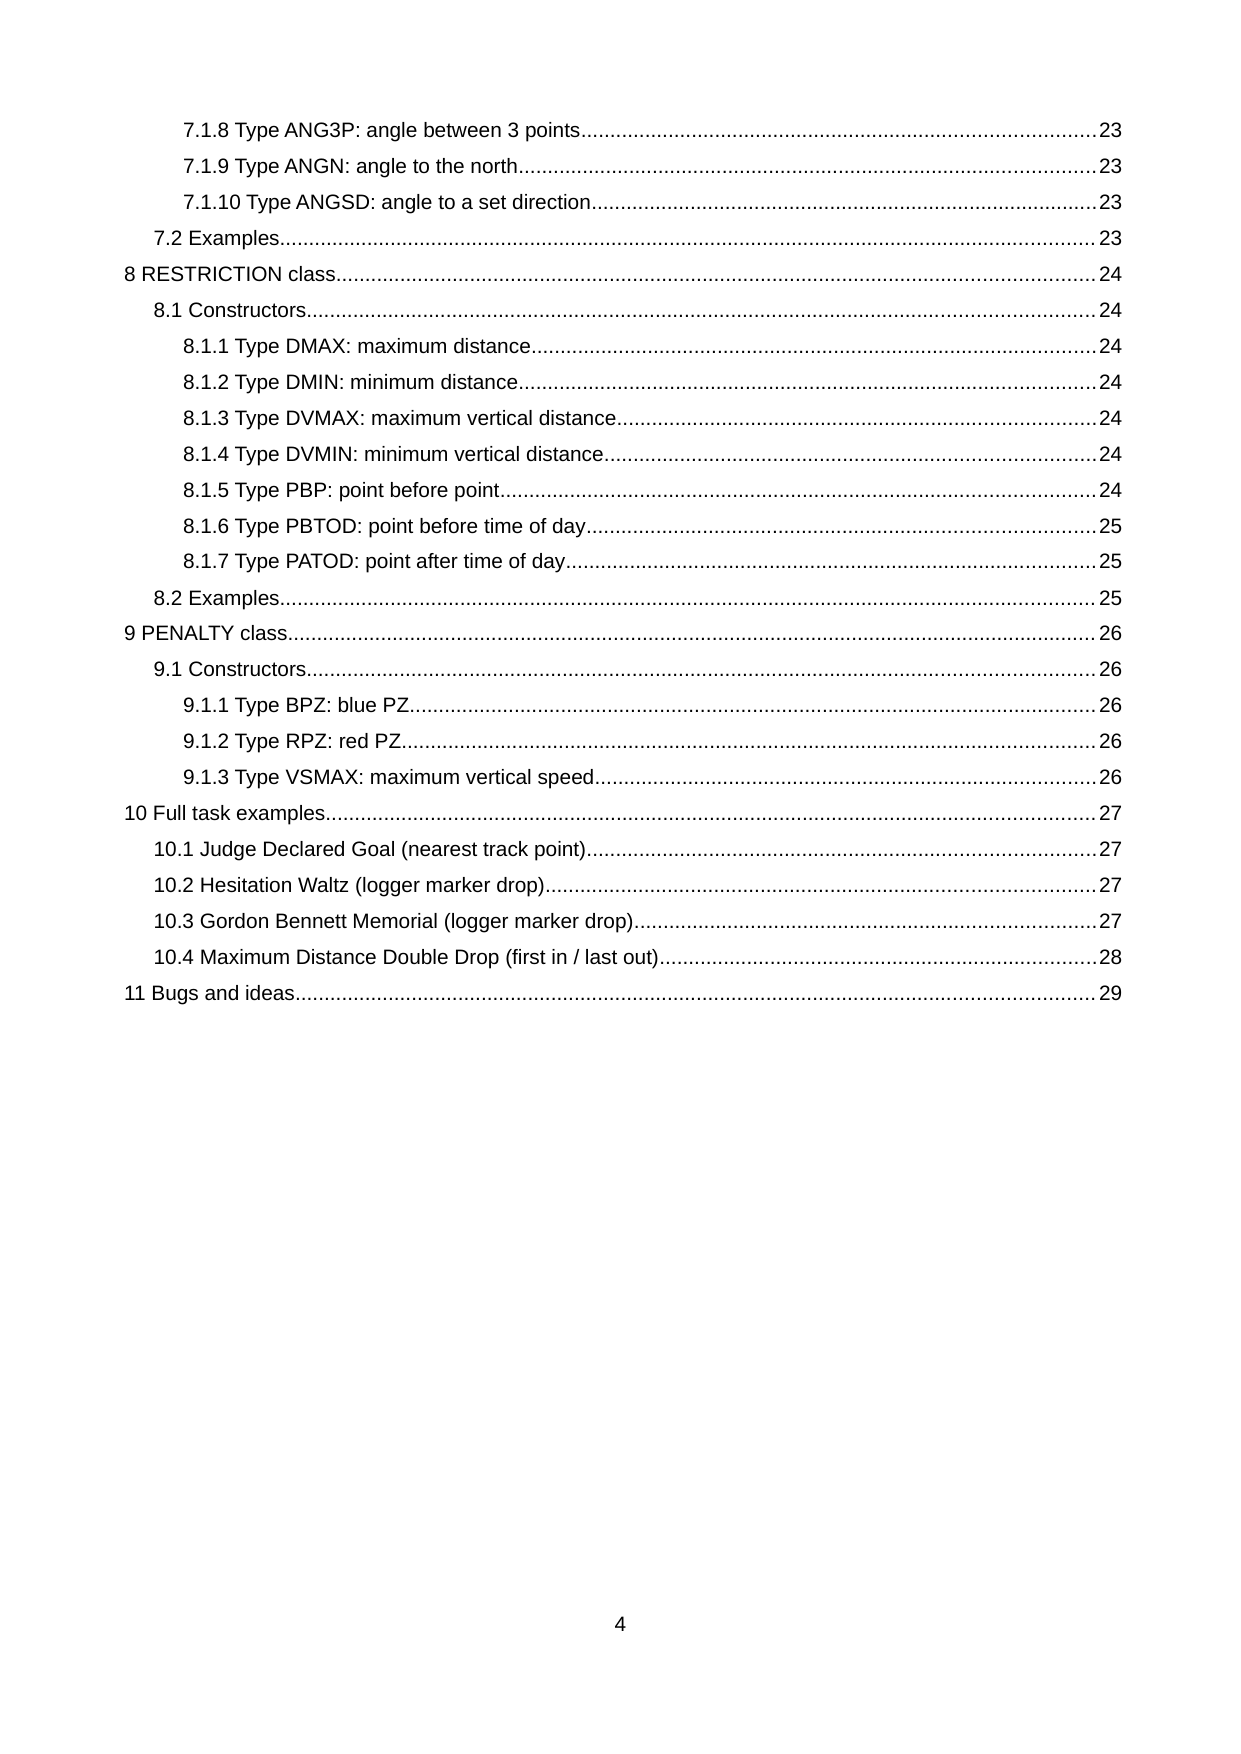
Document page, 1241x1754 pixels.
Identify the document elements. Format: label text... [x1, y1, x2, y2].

text 11 Bugs and ideas 29 [118, 981, 1122, 1004]
text 10.4 Maximum Distance Double Drop (first in / last out) 28 [148, 945, 1122, 969]
text 8 RESTRICTION class 24 [118, 262, 1122, 286]
text 9.1.2 Type RPZ: red PZ 26 [177, 729, 1122, 753]
text 8.1.5 Type PBP: point before point 24 [177, 477, 1122, 501]
text 7.1.9 Type ANGN: angle to the north 23 [177, 154, 1122, 178]
text 8.2 Examples 25 [148, 585, 1122, 609]
text 9 PENALTY class 26 [118, 621, 1122, 645]
text 8.1.2 Type DMIN: minimum distance 24 [177, 370, 1122, 394]
text 7.1.8 Type ANG3P: angle between 3 points 23 [177, 118, 1122, 142]
text 10.2 Hesitation Waltz (logger marker drop) 27 [148, 873, 1122, 897]
text 8.1.6 Type PBTOD: point before time of day 25 [177, 513, 1122, 537]
text 10.3 Gordon Bennett Memorial (logger marker drop) 27 [148, 909, 1122, 933]
text 10.1 Judge Declared Goal (nearest track point) 27 [148, 837, 1122, 861]
text 9.1.3 Type VSMAX: maximum vertical speed 26 [177, 765, 1122, 789]
text 8.1.4 Type DVMIN: minimum vertical distance 24 [177, 442, 1122, 466]
text 7.2 Examples 23 [148, 226, 1122, 250]
text 9.1.1 Type BPZ: blue PZ 26 [177, 693, 1122, 717]
text 7.1.10 Type ANGSD: angle to a set direction 23 [177, 190, 1122, 214]
text 8.1.3 Type DVMAX: maximum vertical distance 24 [177, 406, 1122, 429]
text 10 Full task examples 27 [118, 801, 1122, 825]
text 8.1 Constructors 24 [148, 298, 1122, 322]
text 9.1 Constructors 26 [148, 657, 1122, 681]
text 8.1.7 Type PATOD: point after time of day 25 [177, 549, 1122, 573]
text 8.1.1 Type DMAX: maximum distance 24 [177, 334, 1122, 358]
